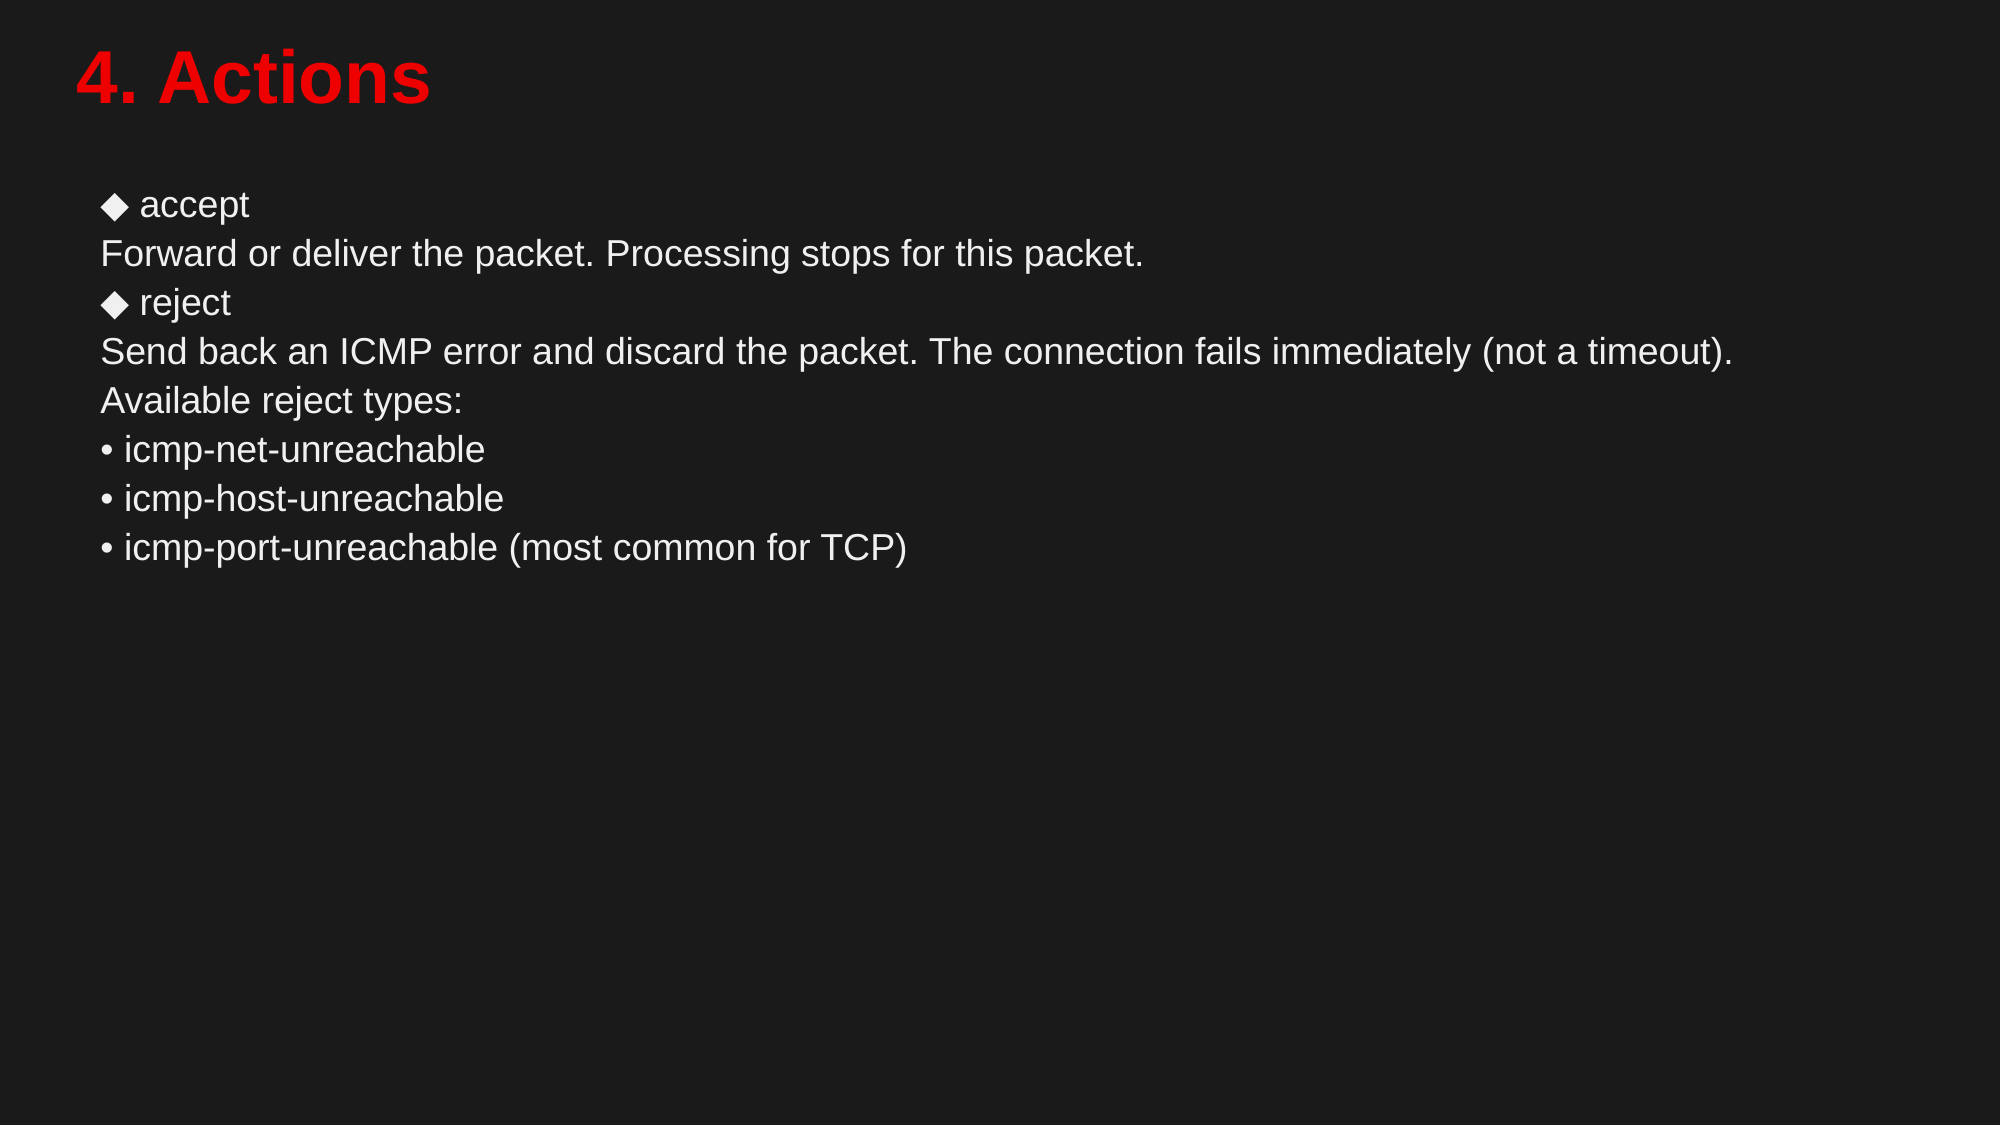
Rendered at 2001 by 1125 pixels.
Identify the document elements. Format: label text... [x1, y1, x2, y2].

text_box ◆ accept Forward or deliver the packet. Processing stops for this packet. ◆ reject Send back an ICMP error and discard the packet. The connection fails immediately (not a timeout). Available reject types: • icmp-net-unreachable • icmp-host-unreachable • icmp-port-unreachable (most common for TCP) [59, 171, 1942, 1087]
text_box 4. Actions [59, 23, 1942, 154]
